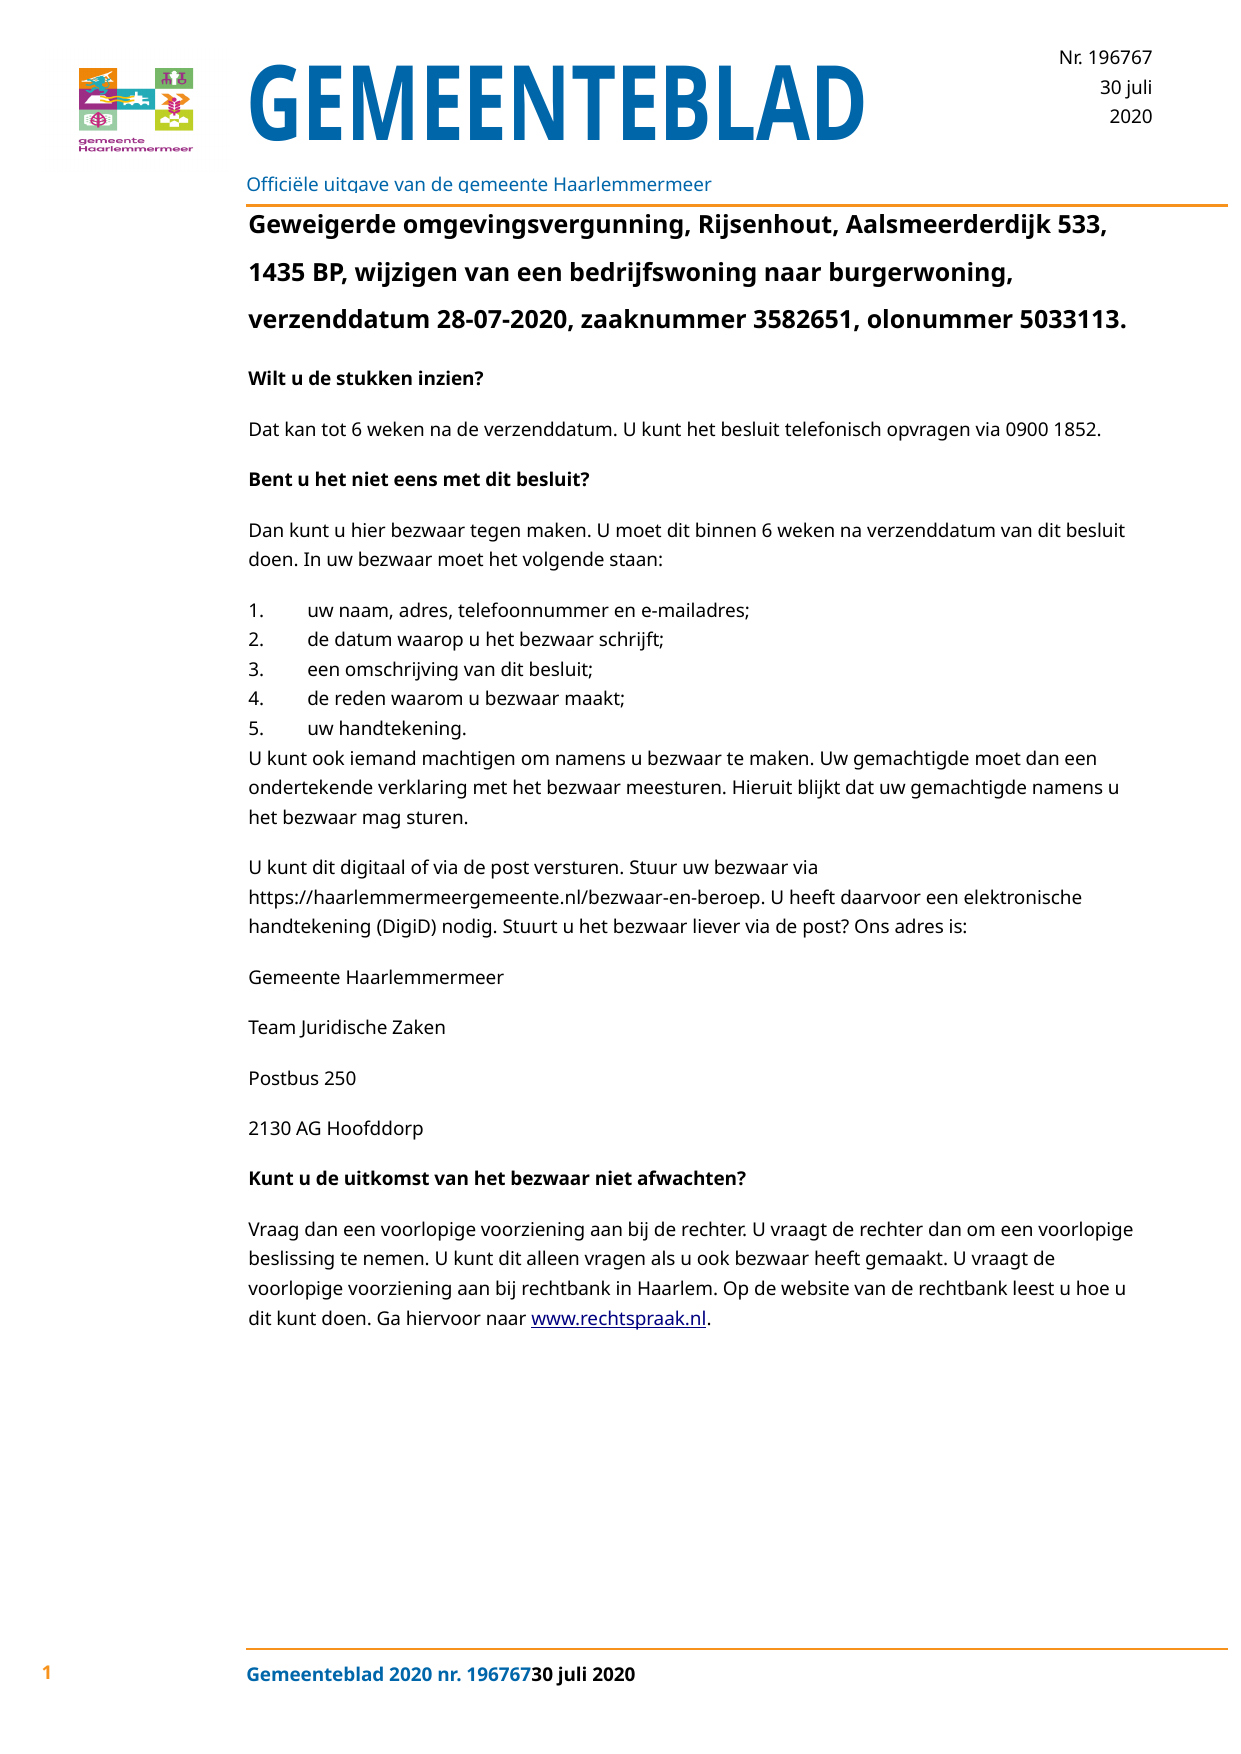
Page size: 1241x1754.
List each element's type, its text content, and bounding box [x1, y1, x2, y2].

picture [41, 47, 231, 172]
text 2130 AG Hoofddorp [248, 1115, 1152, 1141]
text Bent u het niet eens met dit besluit? [248, 466, 1152, 492]
list een omschrijving van dit besluit; [248, 656, 1152, 682]
text Dat kan tot 6 weken na de verzenddatum. U kunt het besluit telefonisch opvragen via 0900 1852. [248, 416, 1152, 442]
text Postbus 250 [248, 1065, 1152, 1090]
text Team Juridische Zaken [248, 1014, 1152, 1040]
list de reden waarom u bezwaar maakt; [248, 686, 1152, 711]
text Vraag dan een voorlopige voorziening aan bij de rechter. U vraagt de rechter dan om een voorlopige beslissing te nemen. U kunt dit alleen vragen als u ook bezwaar heeft gemaakt. U vraagt de voorlopige voorziening aan bij rechtbank in Haarlem. Op de website van de rechtbank leest u hoe u dit kunt doen. Ga hiervoor naar www.rechtspraak.nl. [248, 1216, 1152, 1330]
text Kunt u de uitkomst van het bezwaar niet afwachten? [248, 1166, 1152, 1191]
text Dan kunt u hier bezwaar tegen maken. U moet dit binnen 6 weken na verzenddatum van dit besluit doen. In uw bezwaar moet het volgende staan: [248, 517, 1152, 572]
text Wilt u de stukken inzien? [248, 366, 1152, 391]
text U kunt dit digitaal of via de post versturen. Stuur uw bezwaar via https://haarlemmermeergemeente.nl/bezwaar-en-beroep. U heeft daarvoor een elektronische handtekening (DigiD) nodig. Stuurt u het bezwaar liever via de post? Ons adres is: [248, 854, 1152, 939]
list uw handtekening. [248, 715, 1152, 741]
text U kunt ook iemand machtigen om namens u bezwaar te maken. Uw gemachtigde moet dan een ondertekende verklaring met het bezwaar meesturen. Hieruit blijkt dat uw gemachtigde namens u het bezwaar mag sturen. [248, 745, 1152, 829]
list de datum waarop u het bezwaar schrijft; [248, 626, 1152, 652]
text Gemeente Haarlemmermeer [248, 964, 1152, 989]
list uw naam, adres, telefoonnummer en e-mailadres; [248, 597, 1152, 622]
text Geweigerde omgevingsvergunning, Rijsenhout, Aalsmeerderdijk 533, 1435 BP, wijzigen van een bedrijfswoning naar burgerwoning, verzenddatum 28-07-2020, zaaknummer 3582651, olonummer 5033113. [248, 207, 1152, 336]
